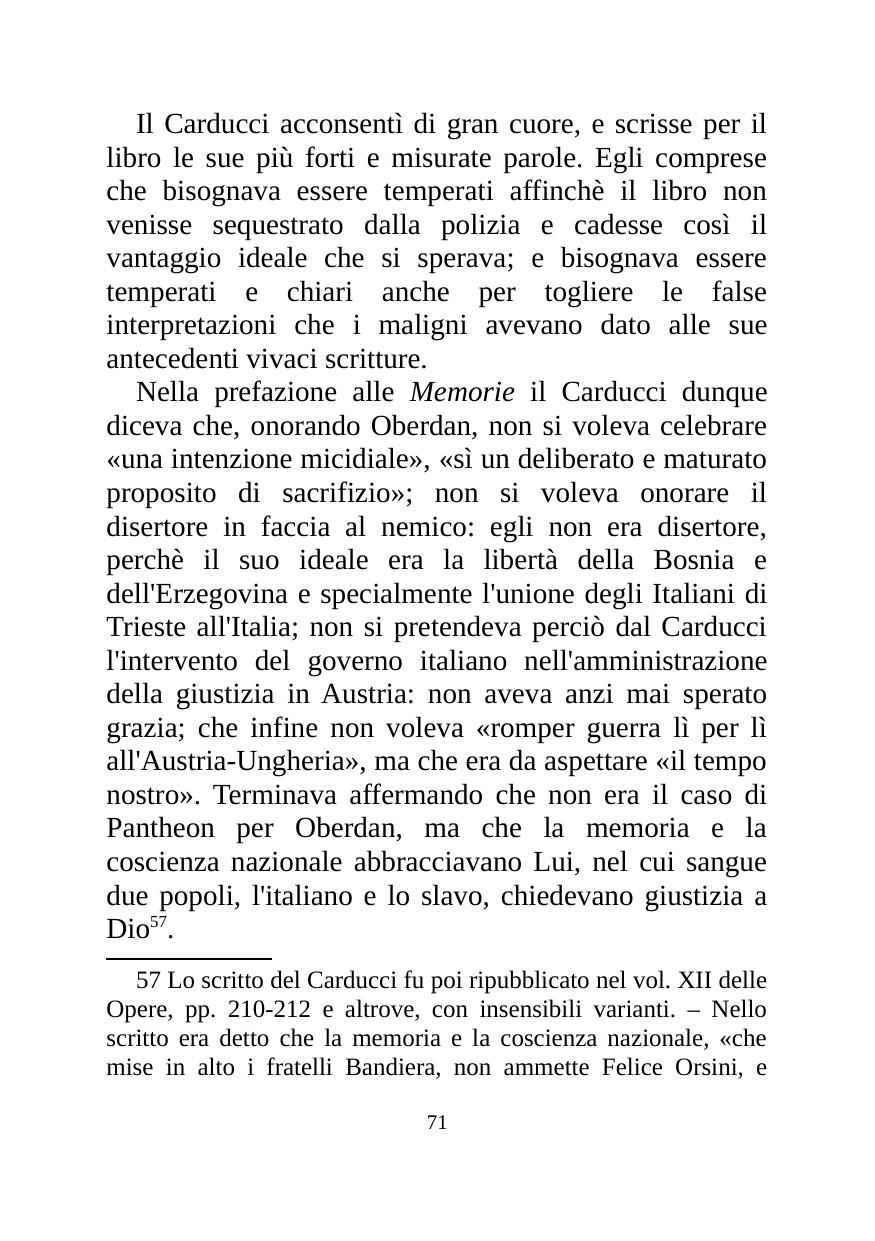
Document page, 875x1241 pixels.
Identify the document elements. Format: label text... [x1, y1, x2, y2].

text Il Carducci acconsentì di gran cuore, e scrisse per il libro le sue più forti e misurate parole. Egli comprese che bisognava essere temperati affinchè il libro non venisse sequestrato dalla polizia e cadesse così il vantaggio ideale che si sperava; e bisognava essere temperati e chiari anche per togliere le false interpretazioni che i maligni avevano dato alle sue antecedenti vivaci scritture. [106, 106, 768, 374]
text Nella prefazione alle Memorie il Carducci dunque diceva che, onorando Oberdan, non si voleva celebrare «una intenzione micidiale», «sì un deliberato e maturato proposito di sacrifizio»; non si voleva onorare il disertore in faccia al nemico: egli non era disertore, perchè il suo ideale era la libertà della Bosnia e dell'Erzegovina e specialmente l'unione degli Italiani di Trieste all'Italia; non si pretendeva perciò dal Carducci l'intervento del governo italiano nell'amministrazione della giustizia in Austria: non aveva anzi mai sperato grazia; che infine non voleva «romper guerra lì per lì all'Austria-Ungheria», ma che era da aspettare «il tempo nostro». Terminava affermando che non era il caso di Pantheon per Oberdan, ma che la memoria e la coscienza nazionale abbracciavano Lui, nel cui sangue due popoli, l'italiano e lo slavo, chiedevano giustizia a Dio. [106, 374, 768, 945]
text Lo scritto del Carducci fu poi ripubblicato nel vol. XII delle Opere, pp. 210-212 e altrove, con insensibili varianti. – Nello scritto era detto che la memoria e la coscienza nazionale, «che mise in alto i fratelli Bandiera, non ammette Felice Orsini, e [106, 965, 768, 1080]
